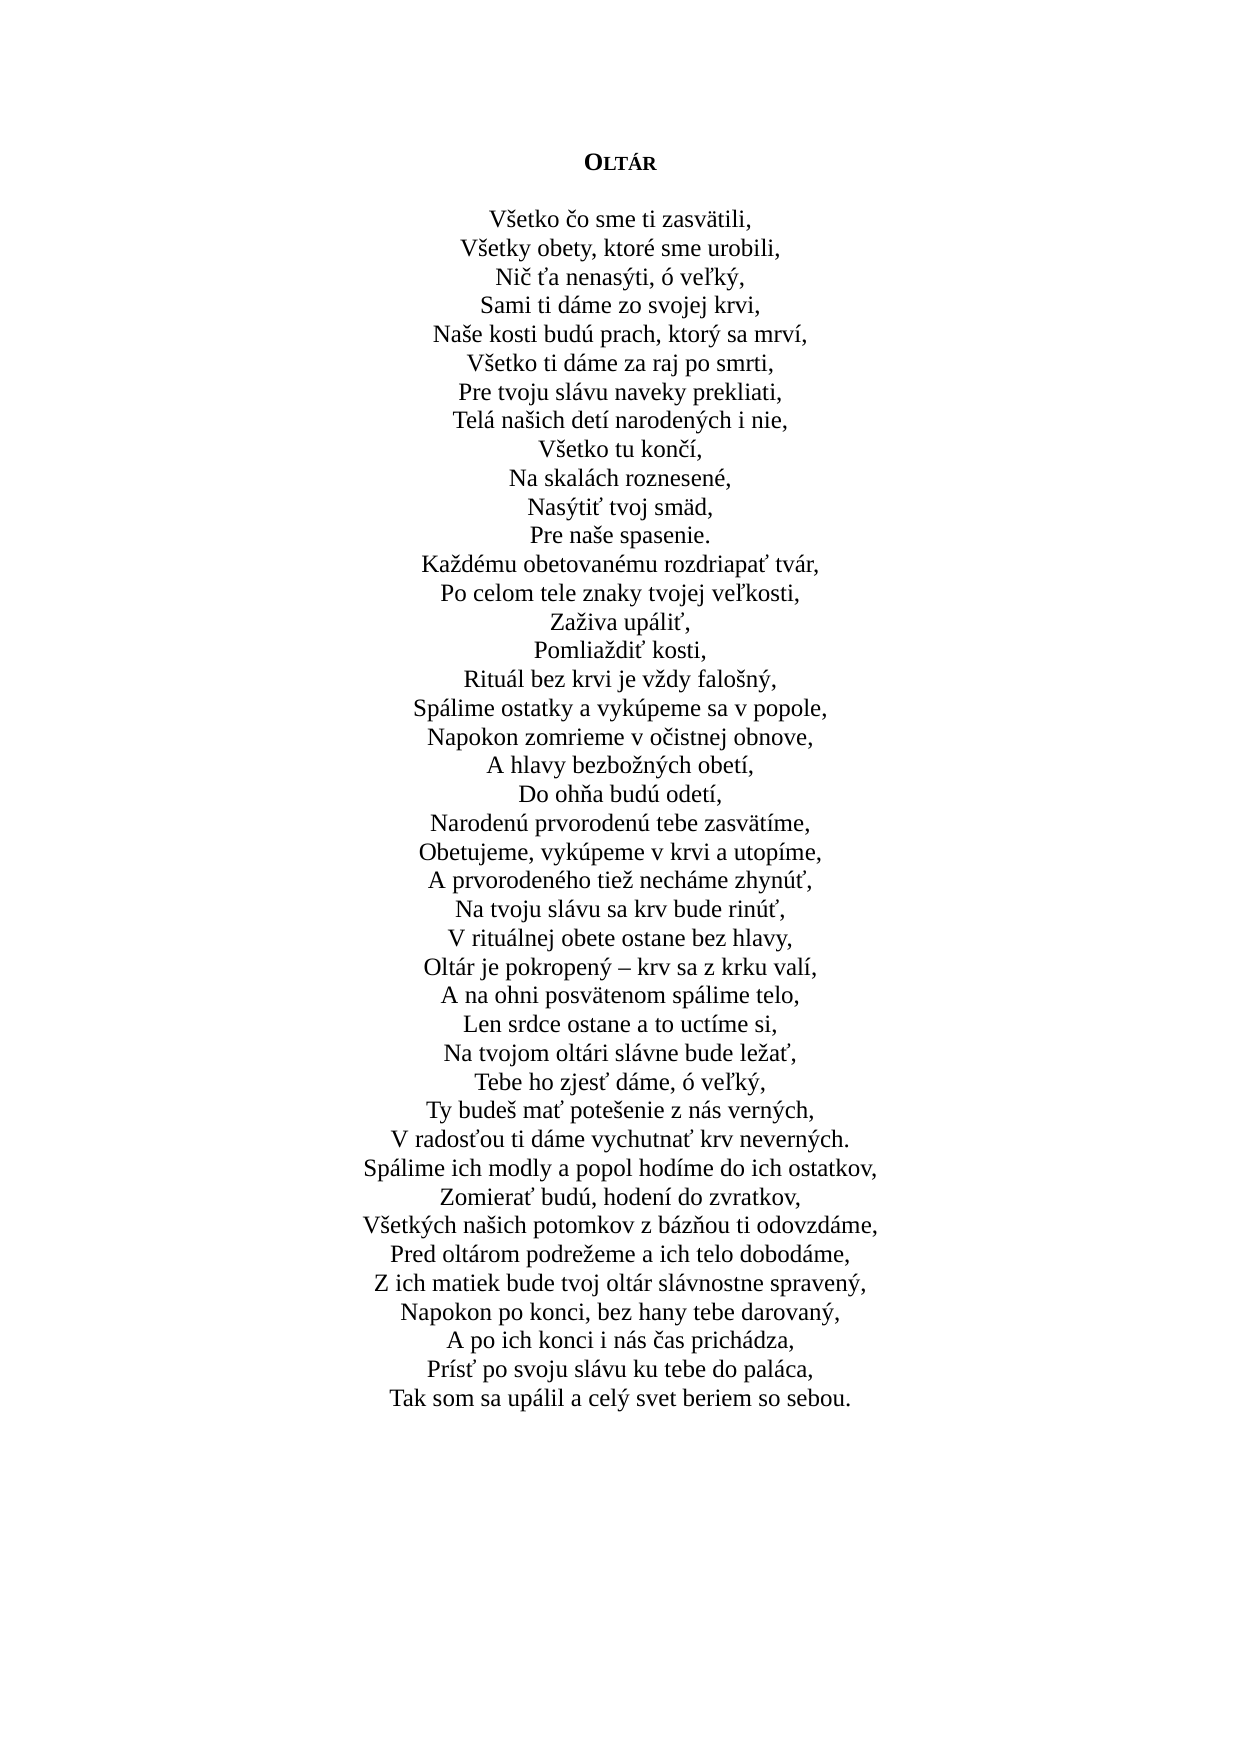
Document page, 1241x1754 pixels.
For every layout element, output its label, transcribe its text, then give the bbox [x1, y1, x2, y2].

text Tak som sa upálil a celý svet beriem so sebou. [118, 1383, 1122, 1412]
text Narodenú prvorodenú tebe zasvätíme, [118, 808, 1122, 837]
text Napokon po konci, bez hany tebe darovaný, [118, 1297, 1122, 1326]
text V rituálnej obete ostane bez hlavy, [118, 923, 1122, 952]
text Všetkých našich potomkov z bázňou ti odovzdáme, [118, 1211, 1122, 1239]
text V radosťou ti dáme vychutnať krv neverných. [118, 1124, 1122, 1153]
text Na tvojom oltári slávne bude ležať, [118, 1038, 1122, 1067]
text A na ohni posvätenom spálime telo, [118, 981, 1122, 1009]
text A hlavy bezbožných obetí, [118, 751, 1122, 779]
text Sami ti dáme zo svojej krvi, [118, 291, 1122, 319]
text Pomliaždiť kosti, [118, 636, 1122, 664]
text Oltár [118, 147, 1122, 176]
text Napokon zomrieme v očistnej obnove, [118, 722, 1122, 751]
text Pre naše spasenie. [118, 521, 1122, 549]
text Len srdce ostane a to uctíme si, [118, 1009, 1122, 1038]
text Telá našich detí narodených i nie, [118, 406, 1122, 434]
text Spálime ostatky a vykúpeme sa v popole, [118, 693, 1122, 722]
text Obetujeme, vykúpeme v krvi a utopíme, [118, 837, 1122, 866]
text Pre tvoju slávu naveky prekliati, [118, 377, 1122, 406]
text Prísť po svoju slávu ku tebe do paláca, [118, 1354, 1122, 1383]
text A prvorodeného tiež necháme zhynúť, [118, 866, 1122, 894]
text Všetko čo sme ti zasvätili, [118, 204, 1122, 233]
text Z ich matiek bude tvoj oltár slávnostne spravený, [118, 1268, 1122, 1297]
text Zaživa upáliť, [118, 607, 1122, 636]
text Zomierať budú, hodení do zvratkov, [118, 1182, 1122, 1211]
text Nasýtiť tvoj smäd, [118, 492, 1122, 521]
text Tebe ho zjesť dáme, ó veľký, [118, 1067, 1122, 1096]
text Do ohňa budú odetí, [118, 779, 1122, 808]
text Všetko ti dáme za raj po smrti, [118, 348, 1122, 377]
text Naše kosti budú prach, ktorý sa mrví, [118, 319, 1122, 348]
text Všetko tu končí, [118, 434, 1122, 463]
text Rituál bez krvi je vždy falošný, [118, 664, 1122, 693]
text Všetky obety, ktoré sme urobili, [118, 233, 1122, 262]
text Na skalách roznesené, [118, 463, 1122, 492]
text Ty budeš mať potešenie z nás verných, [118, 1096, 1122, 1124]
text A po ich konci i nás čas prichádza, [118, 1326, 1122, 1354]
text Oltár je pokropený – krv sa z krku valí, [118, 952, 1122, 981]
text Nič ťa nenasýti, ó veľký, [118, 262, 1122, 291]
text Spálime ich modly a popol hodíme do ich ostatkov, [118, 1153, 1122, 1182]
text Po celom tele znaky tvojej veľkosti, [118, 578, 1122, 607]
text Na tvoju slávu sa krv bude rinúť, [118, 894, 1122, 923]
text Každému obetovanému rozdriapať tvár, [118, 549, 1122, 578]
text Pred oltárom podrežeme a ich telo dobodáme, [118, 1239, 1122, 1268]
